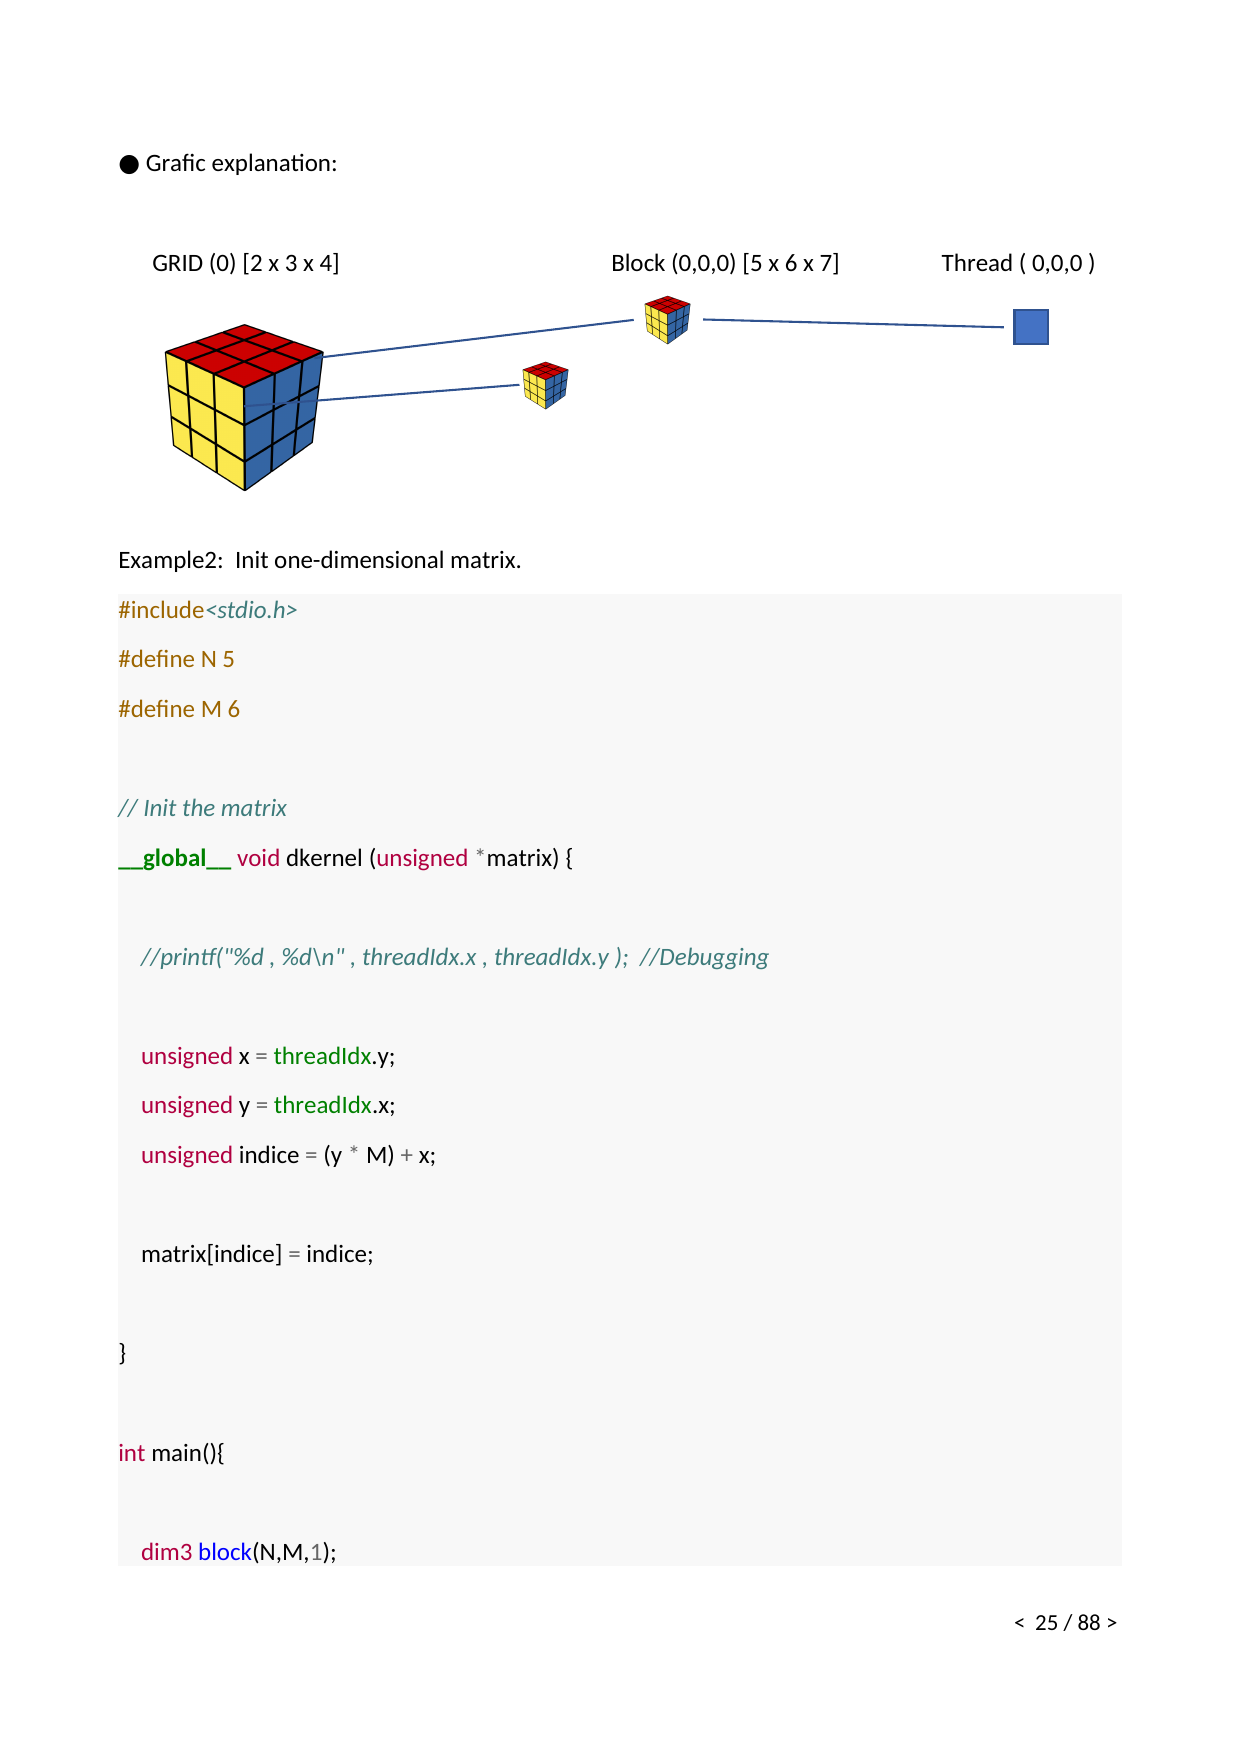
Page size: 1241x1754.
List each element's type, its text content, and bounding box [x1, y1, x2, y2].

picture [522, 360, 570, 411]
text #include<stdio.h> [118, 594, 1122, 624]
text ● Grafic explanation: [118, 148, 1122, 178]
text } [118, 1338, 1122, 1368]
picture [159, 318, 329, 497]
text unsigned indice = (y * M) + x; [118, 1139, 1122, 1170]
text unsigned y = threadIdx.x; [118, 1090, 1122, 1120]
picture [643, 295, 692, 346]
text unsigned x = threadIdx.y; [118, 1040, 1122, 1071]
text //printf("%d , %d\n" , threadIdx.x , threadIdx.y ); //Debugging [118, 941, 1122, 971]
text __global__ void dkernel (unsigned *matrix) { [118, 842, 1122, 872]
text // Init the matrix [118, 792, 1122, 823]
text GRID (0) [2 x 3 x 4] Block (0,0,0) [5 x 6 x 7] Thread ( 0,0,0 ) [118, 247, 1122, 277]
text matrix[indice] = indice; [118, 1238, 1122, 1269]
text Example2: Init one-dimensional matrix. [118, 544, 1122, 575]
text dim3 block(N,M,1); [118, 1536, 1122, 1566]
text #define M 6 [118, 693, 1122, 723]
text int main(){ [118, 1437, 1122, 1467]
text #define N 5 [118, 643, 1122, 674]
